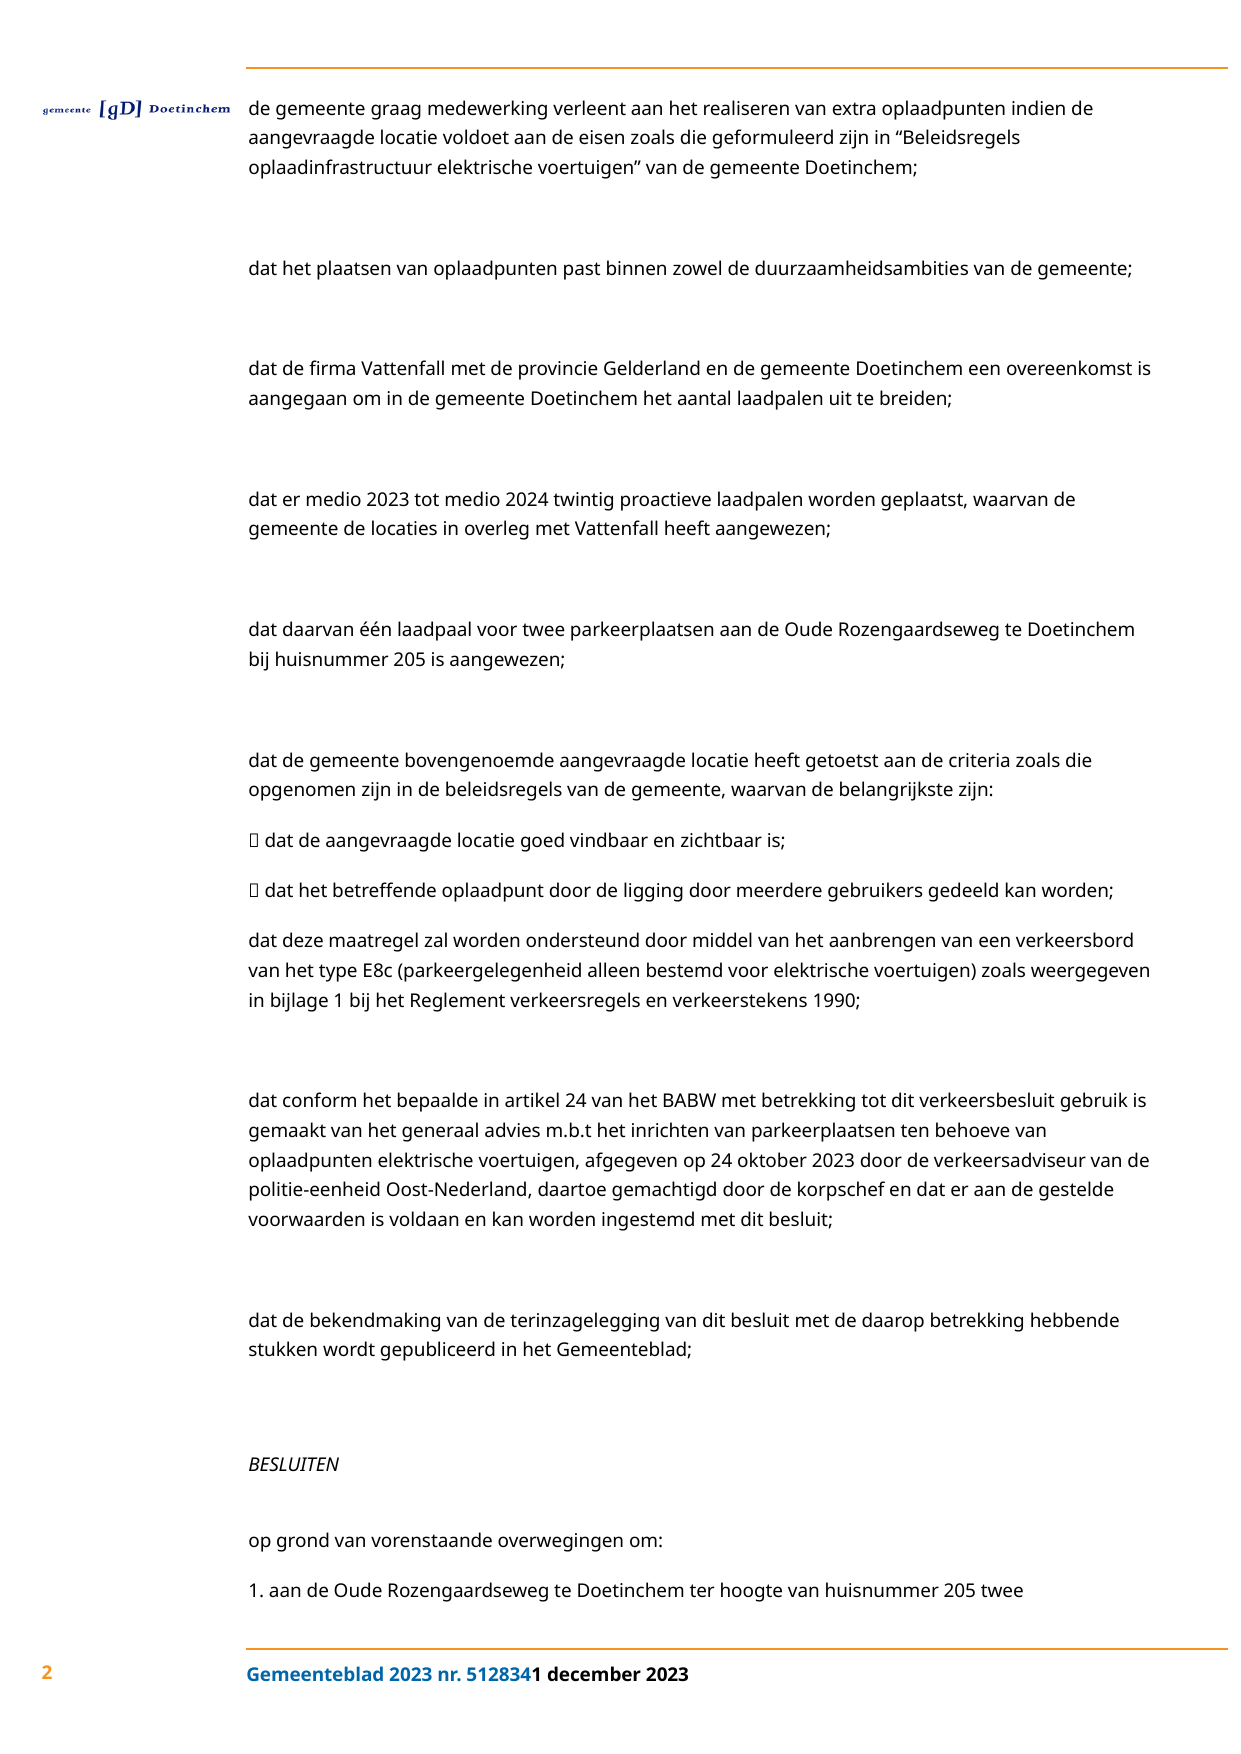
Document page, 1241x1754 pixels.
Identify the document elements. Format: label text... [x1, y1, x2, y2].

text de gemeente graag medewerking verleent aan het realiseren van extra oplaadpunten indien de aangevraagde locatie voldoet aan de eisen zoals die geformuleerd zijn in “Beleidsregels oplaadinfrastructuur elektrische voertuigen” van de gemeente Doetinchem; [248, 95, 1152, 180]
text  dat de aangevraagde locatie goed vindbaar en zichtbaar is; [248, 827, 1152, 853]
text 1. aan de Oude Rozengaardseweg te Doetinchem ter hoogte van huisnummer 205 twee [248, 1577, 1152, 1603]
text dat de firma Vattenfall met de provincie Gelderland en de gemeente Doetinchem een overeenkomst is aangegaan om in de gemeente Doetinchem het aantal laadpalen uit te breiden; [248, 356, 1152, 411]
text dat conform het bepaalde in artikel 24 van het BABW met betrekking tot dit verkeersbesluit gebruik is gemaakt van het generaal advies m.b.t het inrichten van parkeerplaatsen ten behoeve van oplaadpunten elektrische voertuigen, afgegeven op 24 oktober 2023 door de verkeersadviseur van de politie-eenheid Oost-Nederland, daartoe gemachtigd door de korpschef en dat er aan de gestelde voorwaarden is voldaan en kan worden ingestemd met dit besluit; [248, 1088, 1152, 1232]
text dat deze maatregel zal worden ondersteund door middel van het aanbrengen van een verkeersbord van het type E8c (parkeergelegenheid alleen bestemd voor elektrische voertuigen) zoals weergegeven in bijlage 1 bij het Reglement verkeersregels en verkeerstekens 1990; [248, 928, 1152, 1013]
text dat de bekendmaking van de terinzagelegging van dit besluit met de daarop betrekking hebbende stukken wordt gepubliceerd in het Gemeenteblad; [248, 1307, 1152, 1362]
text dat er medio 2023 tot medio 2024 twintig proactieve laadpalen worden geplaatst, waarvan de gemeente de locaties in overleg met Vattenfall heeft aangewezen; [248, 486, 1152, 541]
text  dat het betreffende oplaadpunt door de ligging door meerdere gebruikers gedeeld kan worden; [248, 877, 1152, 903]
text dat de gemeente bovengenoemde aangevraagde locatie heeft getoetst aan de criteria zoals die opgenomen zijn in de beleidsregels van de gemeente, waarvan de belangrijkste zijn: [248, 747, 1152, 802]
text dat het plaatsen van oplaadpunten past binnen zowel de duurzaamheidsambities van de gemeente; [248, 255, 1152, 281]
picture [41, 47, 231, 172]
text BESLUITEN [248, 1451, 1152, 1477]
text dat daarvan één laadpaal voor twee parkeerplaatsen aan de Oude Rozengaardseweg te Doetinchem bij huisnummer 205 is aangewezen; [248, 616, 1152, 672]
text op grond van vorenstaande overwegingen om: [248, 1527, 1152, 1553]
